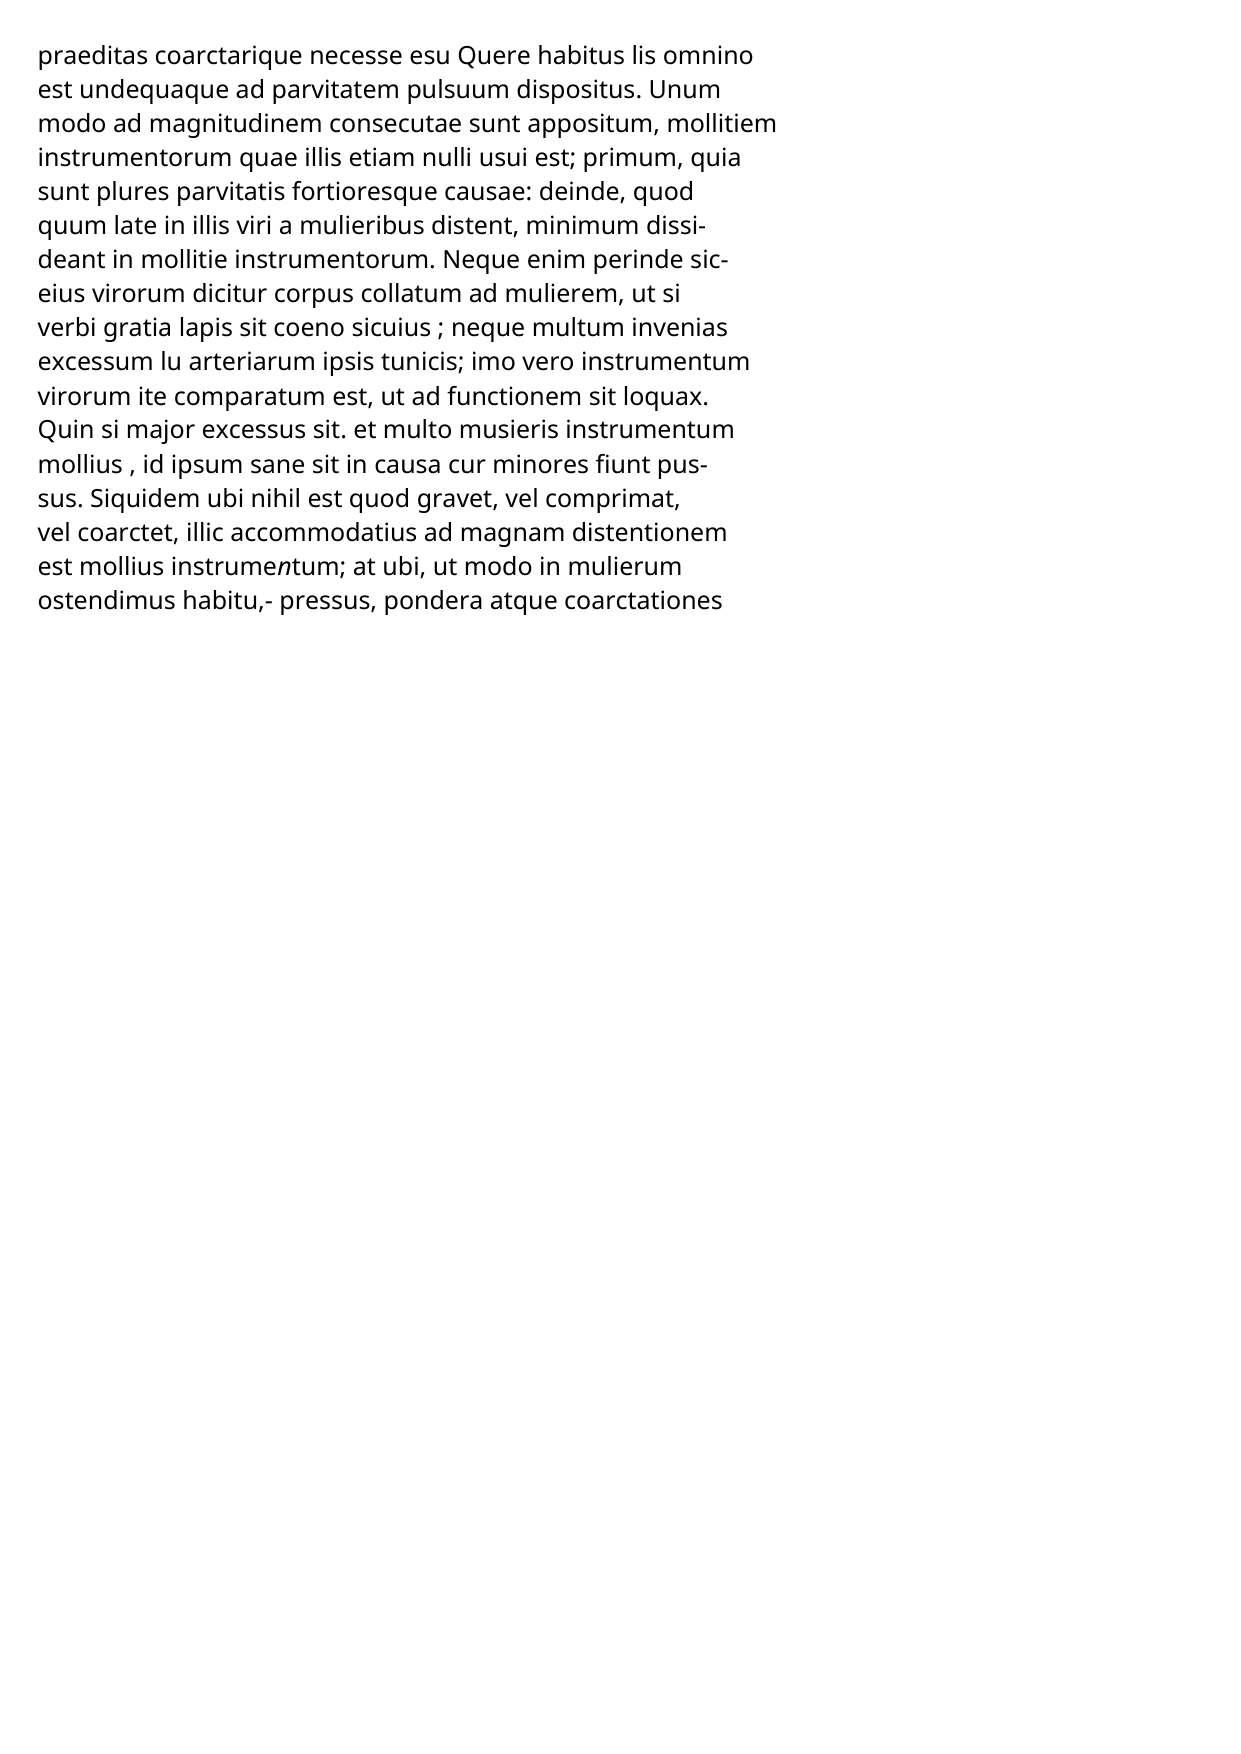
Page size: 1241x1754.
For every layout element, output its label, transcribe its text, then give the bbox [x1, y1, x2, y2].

text praeditas coarctarique necesse esu Quere habitus lis omnino est undequaque ad parvitatem pulsuum dispositus. Unum modo ad magnitudinem consecutae sunt appositum, mollitiem instrumentorum quae illis etiam nulli usui est; primum, quia sunt plures parvitatis fortioresque causae: deinde, quod quum late in illis viri a mulieribus distent, minimum dissi- deant in mollitie instrumentorum. Neque enim perinde sic- eius virorum dicitur corpus collatum ad mulierem, ut si verbi gratia lapis sit coeno sicuius ; neque multum invenias excessum lu arteriarum ipsis tunicis; imo vero instrumentum virorum ite comparatum est, ut ad functionem sit loquax. Quin si major excessus sit. et multo musieris instrumentum mollius , id ipsum sane sit in causa cur minores fiunt pus- sus. Siquidem ubi nihil est quod gravet, vel comprimat, vel coarctet, illic accommodatius ad magnam distentionem est mollius instrumentum; at ubi, ut modo in mulierum ostendimus habitu,- pressus, pondera atque coarctationes [37, 37, 1203, 617]
